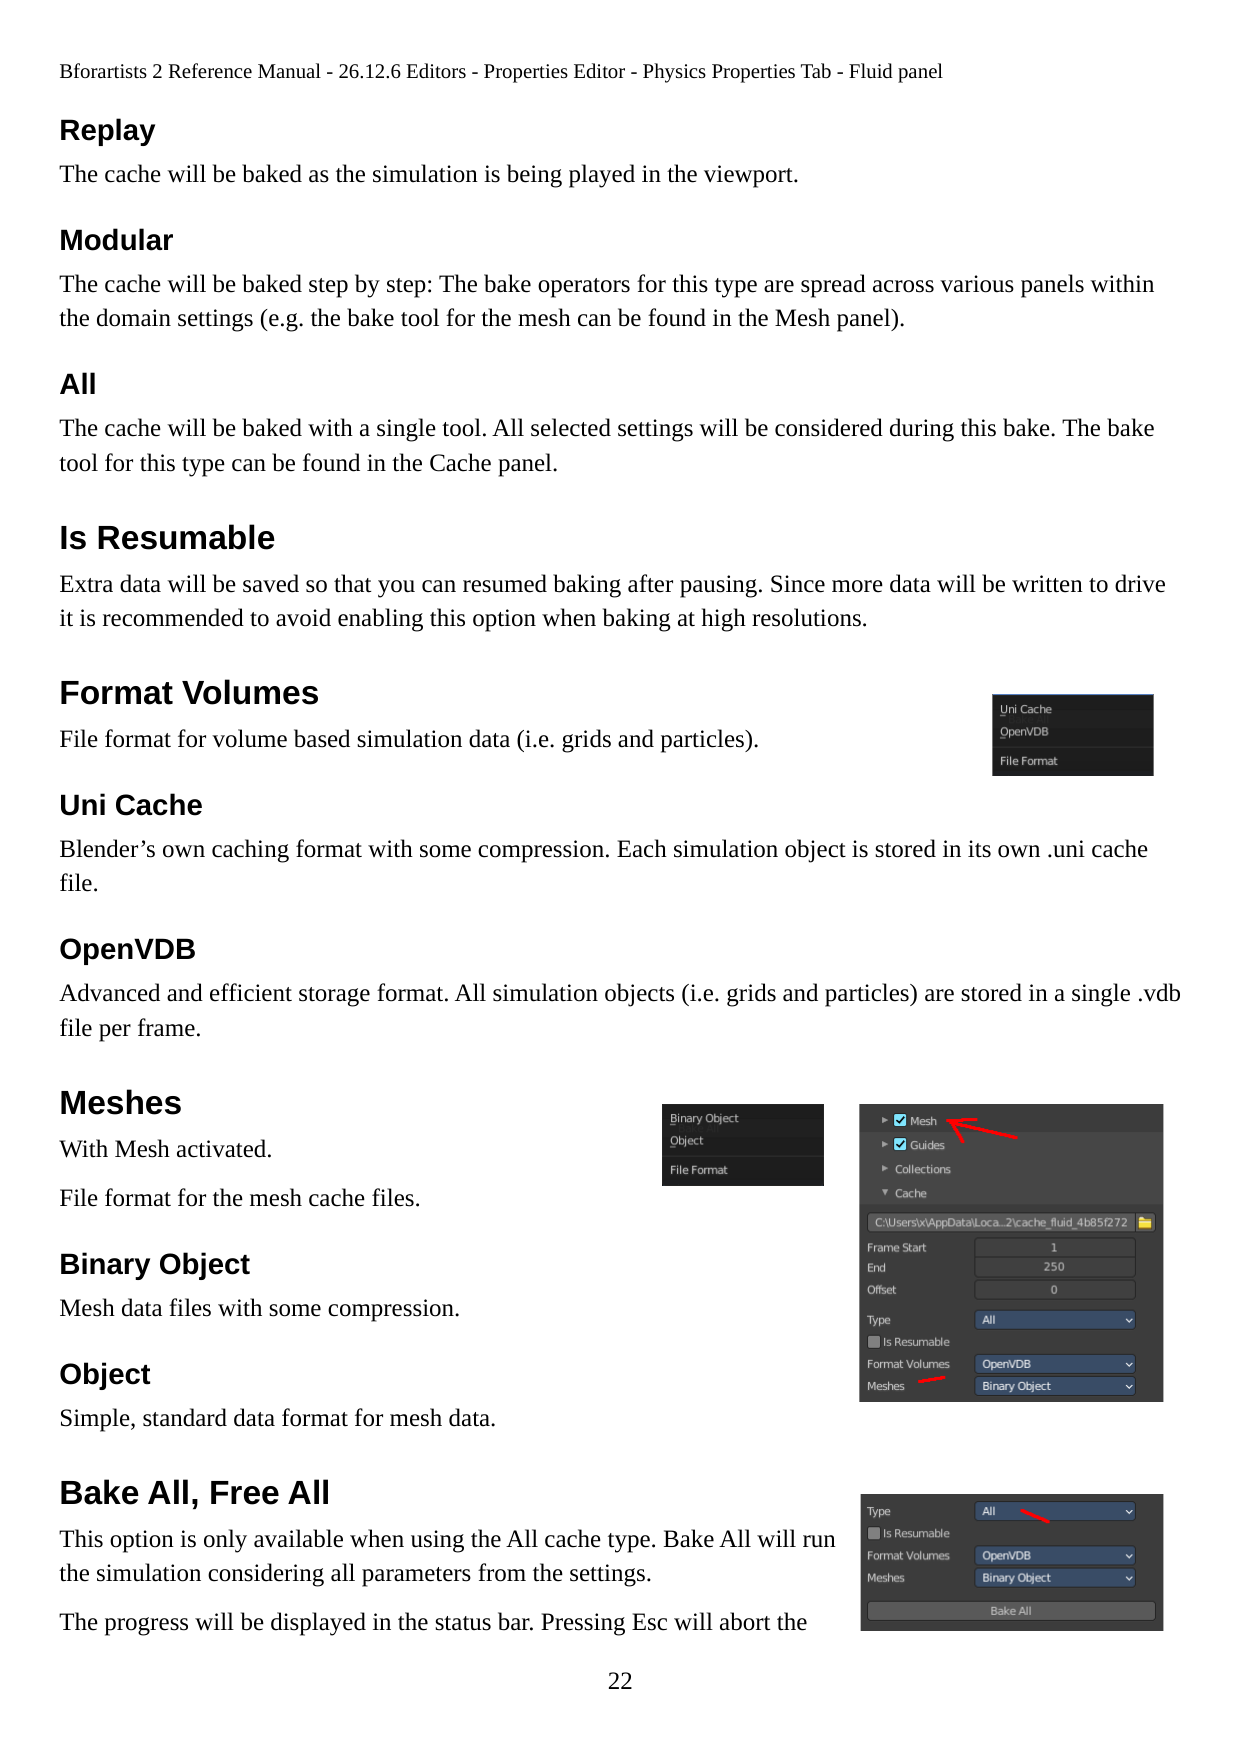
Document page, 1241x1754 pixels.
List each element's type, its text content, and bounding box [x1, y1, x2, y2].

text The progress will be displayed in the status bar. Pressing Esc will abort the [59, 1607, 1181, 1636]
subtitle OpenVDB [59, 932, 1181, 966]
text Mesh data files with some compression. [59, 1293, 859, 1322]
subtitle Modular [59, 222, 1181, 256]
text File format for volume based simulation data (i.e. grids and particles). [59, 724, 992, 753]
text Extra data will be saved so that you can resumed baking after pausing. Since more data will be written to drive it is recommended to avoid enabling this option when baking at high resolutions. [59, 569, 1181, 632]
text This option is only available when using the All cache type. Bake All will run the simulation considering all parameters from the settings. [59, 1524, 860, 1587]
text The cache will be baked with a single tool. All selected settings will be considered during this bake. The bake tool for this type can be found in the Cache panel. [59, 413, 1181, 476]
text With Mesh activated. [59, 1134, 662, 1163]
text File format for the mesh cache files. [59, 1183, 859, 1212]
picture [992, 694, 1154, 776]
text Blender’s own caching format with some compression. Each simulation object is stored in its own .uni cache file. [59, 834, 1181, 897]
text The cache will be baked step by step: The bake operators for this type are spread across various panels within the domain settings (e.g. the bake tool for the mesh can be found in the Mesh panel). [59, 269, 1181, 332]
subtitle Bake All, Free All [59, 1473, 1181, 1511]
subtitle Replay [59, 113, 1181, 146]
subtitle Uni Cache [59, 788, 1181, 822]
text Advanced and efficient storage format. All simulation objects (i.e. grids and particles) are stored in a single .vdb file per frame. [59, 978, 1181, 1042]
text Simple, standard data format for mesh data. [59, 1403, 1181, 1432]
subtitle All [59, 367, 1181, 401]
text The cache will be baked as the simulation is being played in the viewport. [59, 159, 1181, 188]
picture [859, 1104, 1164, 1402]
subtitle Is Resumable [59, 517, 1181, 556]
subtitle Binary Object [59, 1247, 859, 1280]
subtitle Object [59, 1357, 859, 1390]
picture [860, 1494, 1164, 1631]
text [824, 1134, 859, 1163]
subtitle Format Volumes [59, 673, 1181, 712]
subtitle Meshes [59, 1083, 1181, 1121]
picture [662, 1104, 824, 1186]
subtitle [1164, 1357, 1181, 1390]
subtitle [1164, 1247, 1181, 1280]
text [1164, 1134, 1181, 1163]
